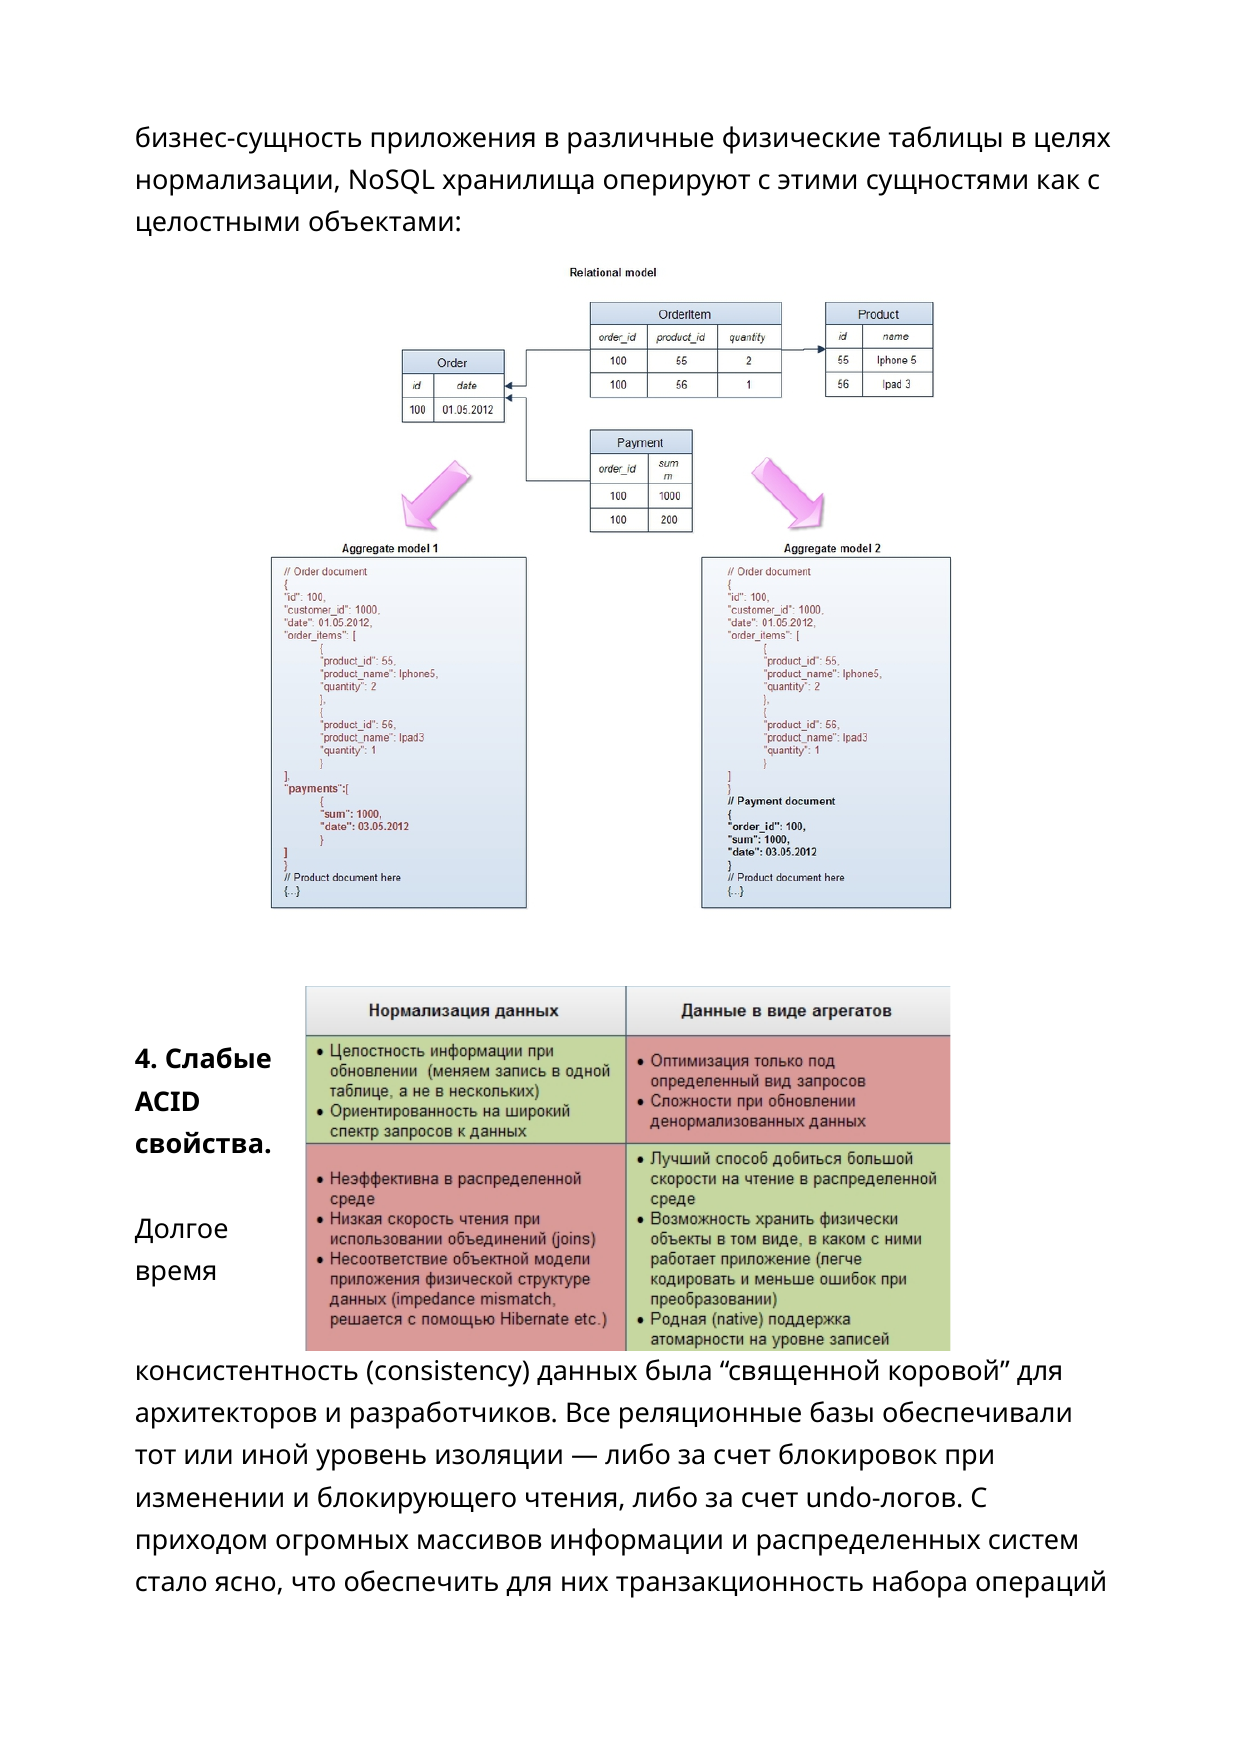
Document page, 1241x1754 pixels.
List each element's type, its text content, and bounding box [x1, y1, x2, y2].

text 4. Слабые ACID свойства. Долгое время консистентность (consistency) данных была “священной коровой” для архитекторов и разработчиков. Все реляционные базы обеспечивали тот или иной уровень изоляции — либо за счет блокировок при изменении и блокирующего чтения, либо за счет undo-логов. С приходом огромных массивов информации и распределенных систем стало ясно, что обеспечить для них транзакционность набора операций [134, 1351, 1121, 1600]
picture [305, 986, 951, 1351]
picture [270, 260, 986, 924]
text бизнес-сущность приложения в различные физические таблицы в целях нормализации, NoSQL хранилища оперируют с этими сущностями как с целостными объектами: [134, 118, 1121, 240]
